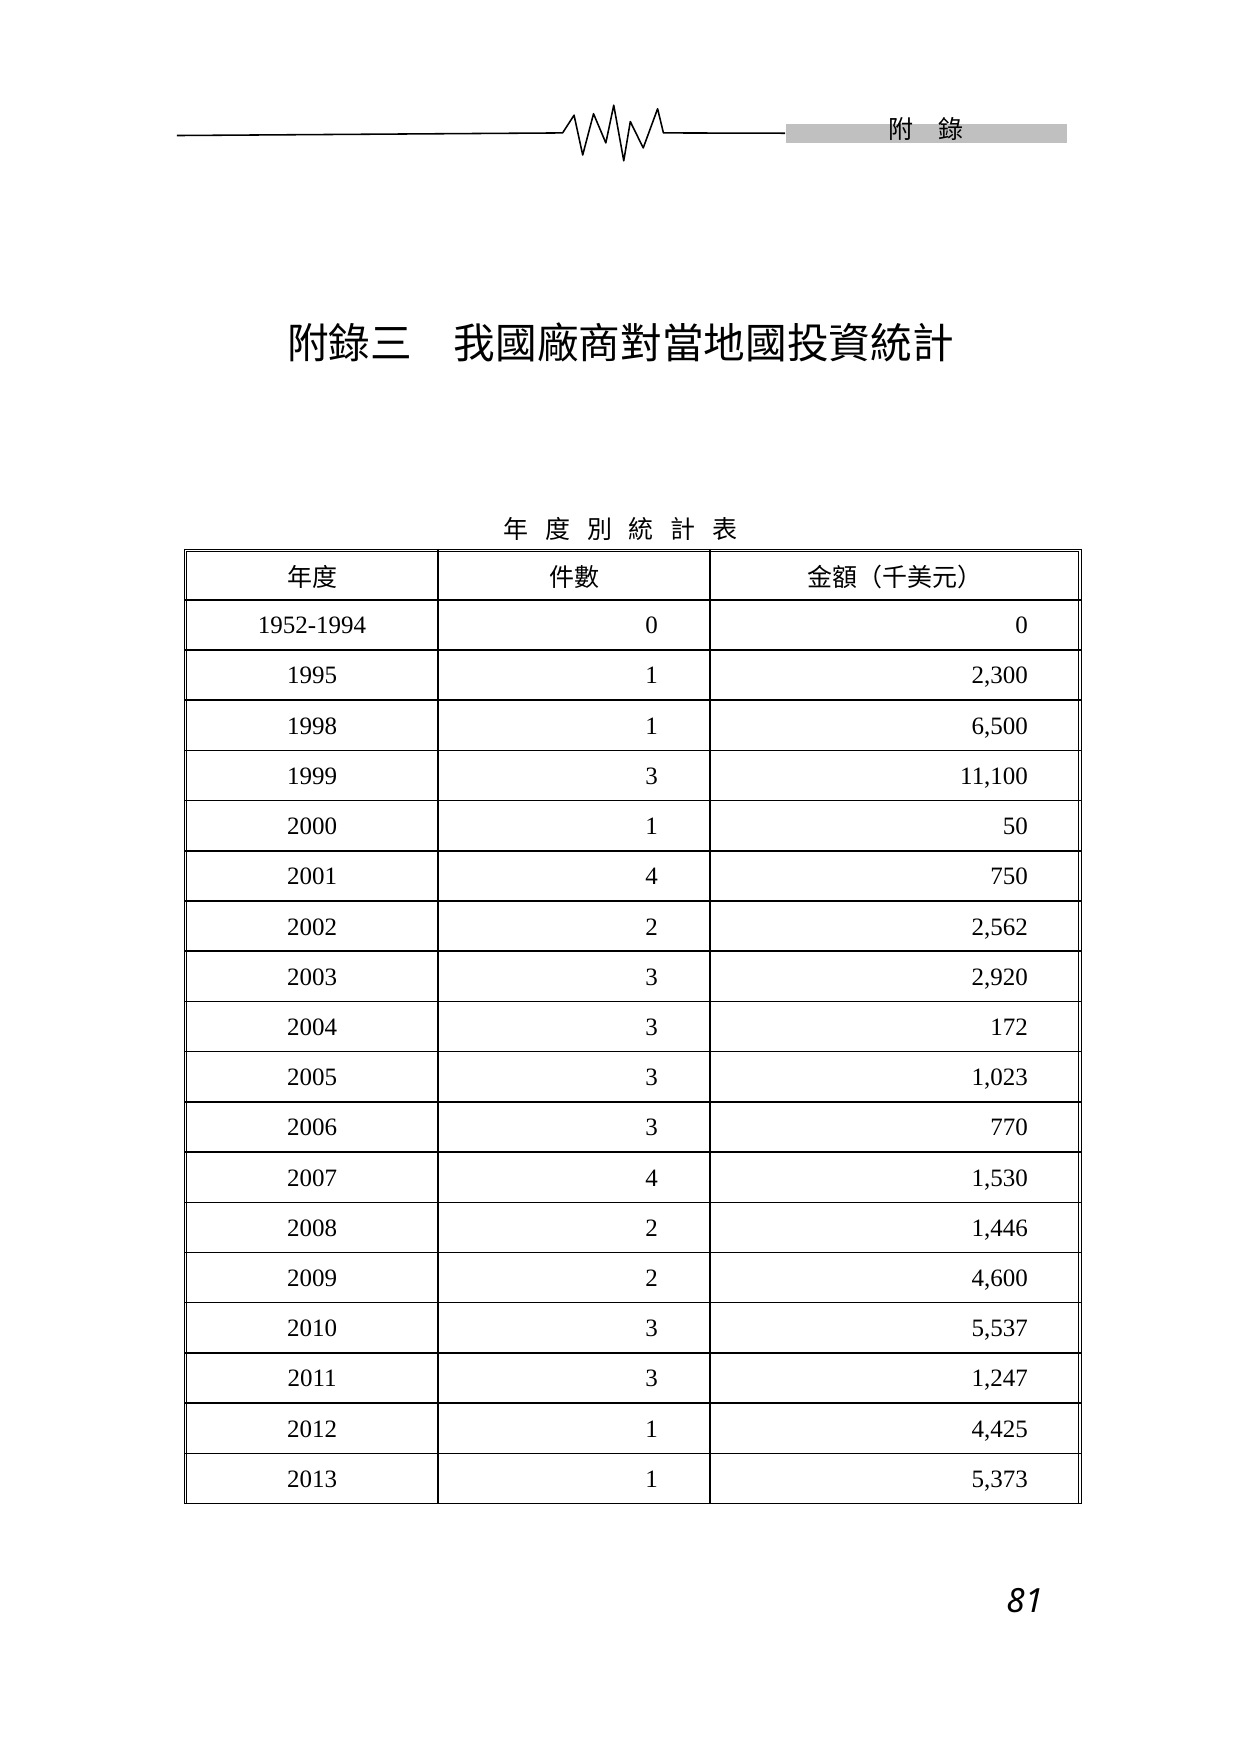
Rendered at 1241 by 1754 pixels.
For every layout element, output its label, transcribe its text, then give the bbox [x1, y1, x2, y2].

table_cell 1,023 [711, 1052, 1078, 1101]
table_cell 2000 [187, 801, 437, 850]
table_cell 3 [439, 751, 709, 800]
table_cell 2004 [187, 1002, 437, 1051]
table_cell 2008 [187, 1203, 437, 1252]
table_cell 3 [439, 952, 709, 1001]
table_cell 5,537 [711, 1303, 1078, 1352]
table_cell 172 [711, 1002, 1078, 1051]
table_cell 0 [439, 601, 709, 649]
table_cell 1,247 [711, 1354, 1078, 1402]
table_cell 1995 [187, 651, 437, 699]
table_cell 2010 [187, 1303, 437, 1352]
table_cell 11,100 [711, 751, 1078, 800]
table_cell 2011 [187, 1354, 437, 1402]
table_cell 3 [439, 1052, 709, 1101]
table_cell 1999 [187, 751, 437, 800]
table_cell 4 [439, 852, 709, 900]
table_cell 1 [439, 1404, 709, 1452]
table_cell 3 [439, 1354, 709, 1402]
table_cell 2009 [187, 1253, 437, 1302]
table_cell 2002 [187, 902, 437, 950]
table_cell 2 [439, 902, 709, 950]
table_cell 2006 [187, 1103, 437, 1151]
table_cell 0 [711, 601, 1078, 649]
table_cell 2,562 [711, 902, 1078, 950]
table_cell 1952-1994 [187, 601, 437, 649]
table_cell 50 [711, 801, 1078, 850]
table_cell 3 [439, 1002, 709, 1051]
table_cell 1 [439, 801, 709, 850]
table_cell 1 [439, 1454, 709, 1503]
table_cell 2012 [187, 1404, 437, 1452]
table_cell 1998 [187, 701, 437, 749]
table_header 金額（千美元） [711, 552, 1078, 599]
table_cell 2,920 [711, 952, 1078, 1001]
table_cell 2005 [187, 1052, 437, 1101]
table_cell 2,300 [711, 651, 1078, 699]
table_cell 6,500 [711, 701, 1078, 749]
table_cell 1 [439, 651, 709, 699]
table_header 年度 [187, 552, 437, 599]
table_cell 3 [439, 1303, 709, 1352]
table_cell 2013 [187, 1454, 437, 1503]
table_cell 3 [439, 1103, 709, 1151]
table_cell 1,530 [711, 1153, 1078, 1201]
table_cell 5,373 [711, 1454, 1078, 1503]
table_cell 4 [439, 1153, 709, 1201]
table_cell 4,425 [711, 1404, 1078, 1452]
table_cell 4,600 [711, 1253, 1078, 1302]
text 年度別統計表 [183, 486, 1058, 549]
table_cell 2003 [187, 952, 437, 1001]
table_cell 1,446 [711, 1203, 1078, 1252]
table_cell 770 [711, 1103, 1078, 1151]
table_cell 2001 [187, 852, 437, 900]
table_header 件數 [439, 552, 709, 599]
table_cell 2007 [187, 1153, 437, 1201]
table_cell 1 [439, 701, 709, 749]
table_cell 750 [711, 852, 1078, 900]
table_cell 2 [439, 1203, 709, 1252]
text 附錄三 我國廠商對當地國投資統計 [183, 299, 1058, 361]
table_cell 2 [439, 1253, 709, 1302]
